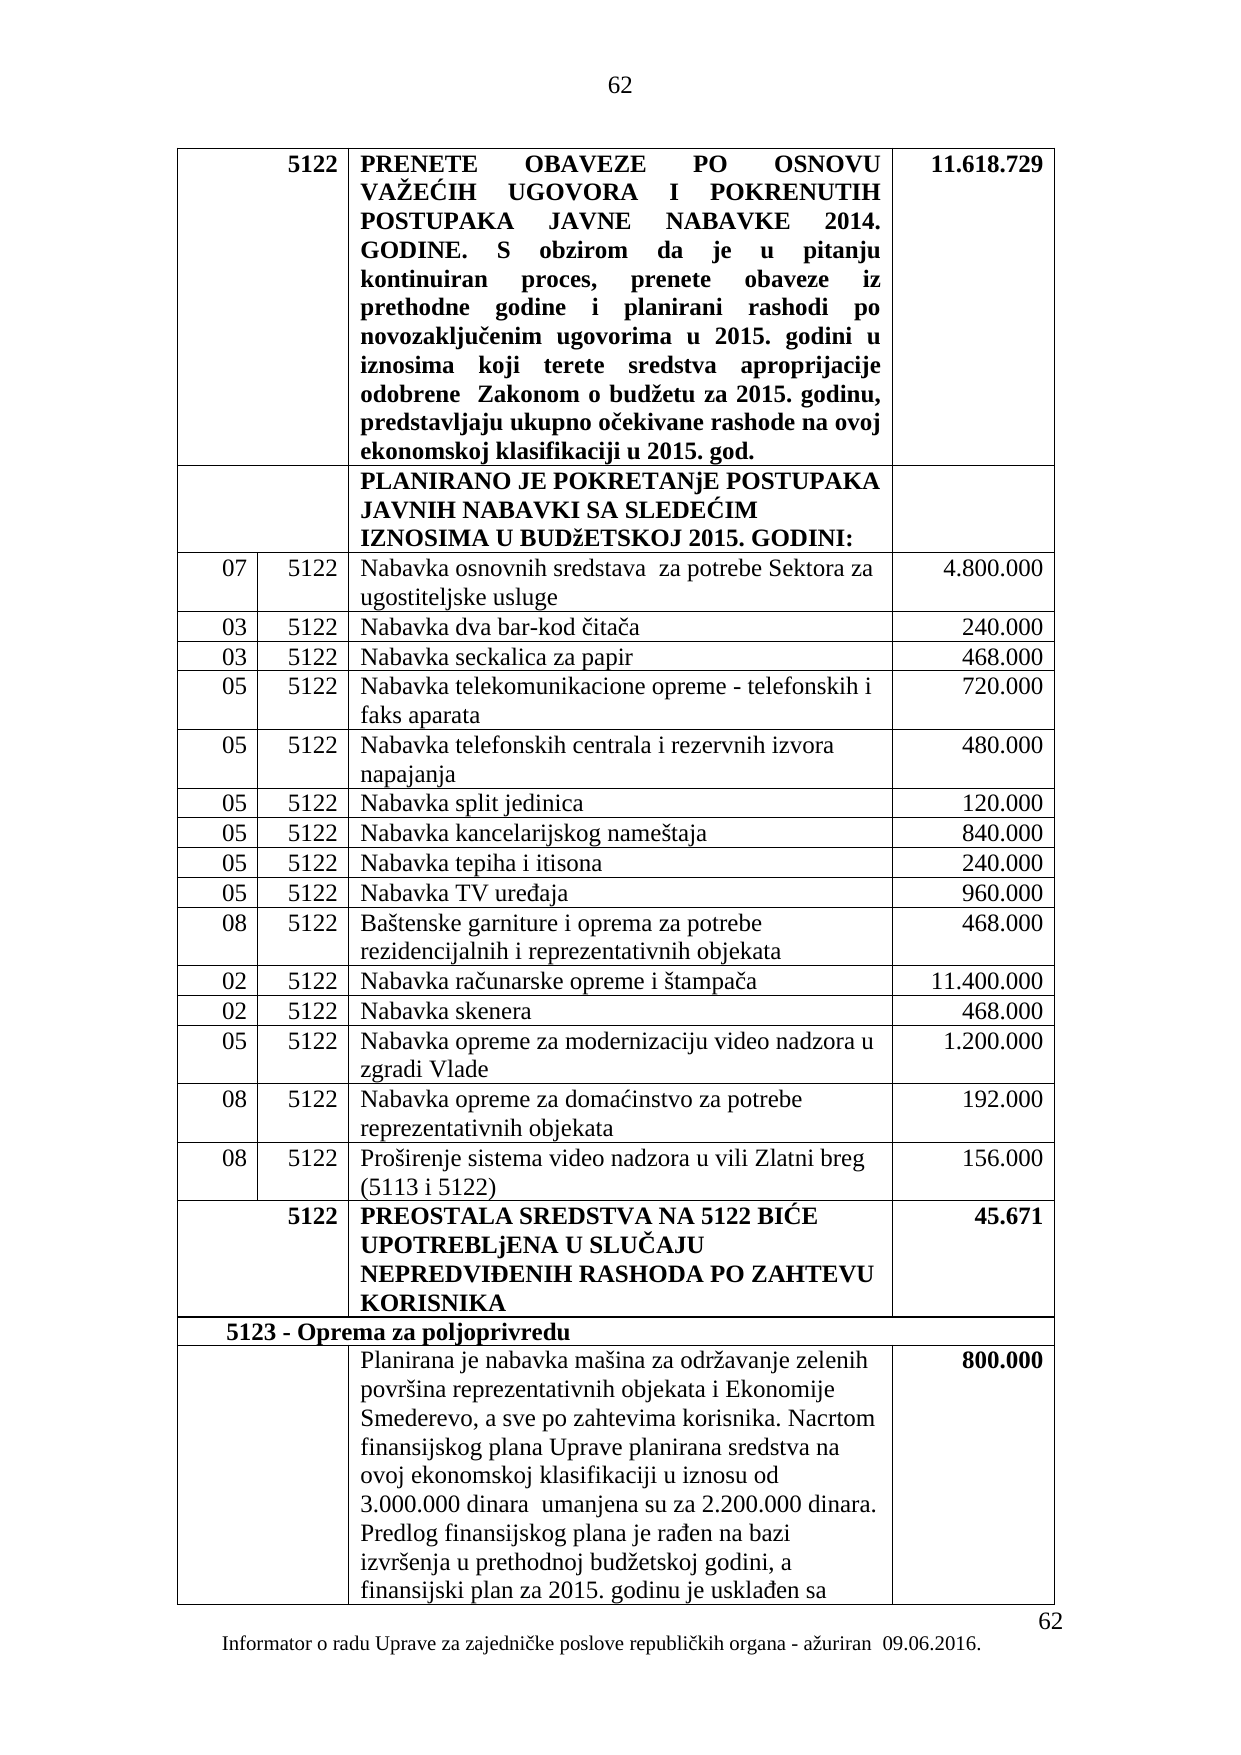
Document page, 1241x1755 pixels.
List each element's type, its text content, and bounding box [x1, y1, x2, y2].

table_cell 5122 [258, 908, 348, 965]
table_cell 4.800.000 [893, 553, 1054, 611]
table_cell 5122 [178, 149, 348, 465]
table_cell Nabavka opreme za modernizaciju video nadzora u zgradi Vlade [349, 1026, 892, 1083]
table_cell 5122 [258, 671, 348, 729]
table_cell Planirana je nabavka mašina za održavanje zelenih površina reprezentativnih objekata i Ekonomije Smederevo, a sve po zahtevima korisnika. Nacrtom finansijskog plana Uprave planirana sredstva na ovoj ekonomskoj klasifikaciji u iznosu od 3.000.000 dinara umanjena su za 2.200.000 dinara. Predlog finansijskog plana je rađen na bazi izvršenja u prethodnoj budžetskoj godini, a finansijski plan za 2015. godinu je usklađen sa [349, 1346, 892, 1604]
table_cell 5122 [258, 848, 348, 877]
table_cell 240.000 [893, 848, 1054, 877]
table_cell 5122 [258, 642, 348, 670]
table_cell 240.000 [893, 612, 1054, 641]
table_cell Baštenske garniture i oprema za potrebe rezidencijalnih i reprezentativnih objekata [349, 908, 892, 965]
table_cell 960.000 [893, 878, 1054, 907]
table_cell 5122 [258, 996, 348, 1025]
table_cell PLANIRANO JE POKRETANјE POSTUPAKA JAVNIH NABAVKI SA SLEDEĆIM IZNOSIMA U BUDžETSKOJ 2015. GODINI: [349, 466, 892, 552]
table_cell Nabavka split jedinica [349, 789, 892, 817]
table_cell 5123 - Oprema za polјoprivredu [178, 1318, 1054, 1344]
table_cell PRENETE OBAVEZE PO OSNOVU VAŽEĆIH UGOVORA I POKRENUTIH POSTUPAKA JAVNE NABAVKE 2014. GODINE. S obzirom da je u pitanju kontinuiran proces, prenete obaveze iz prethodne godine i planirani rashodi po novozaklјučenim ugovorima u 2015. godini u iznosima koji terete sredstva aproprijacije odobrene Zakonom o budžetu za 2015. godinu, predstavlјaju ukupno očekivane rashode na ovoj ekonomskoj klasifikaciji u 2015. god. [349, 149, 892, 465]
table_cell 11.618.729 [893, 149, 1054, 465]
table_cell 800.000 [893, 1346, 1054, 1604]
table_cell 5122 [258, 818, 348, 847]
table_cell 468.000 [893, 996, 1054, 1025]
table_cell 07 [178, 553, 257, 611]
table_cell 120.000 [893, 789, 1054, 817]
table_cell 05 [178, 848, 257, 877]
table_cell 05 [178, 789, 257, 817]
table_cell 5122 [258, 1084, 348, 1142]
table_cell 05 [178, 818, 257, 847]
table_cell 02 [178, 996, 257, 1025]
table_cell [178, 466, 348, 552]
table_cell 5122 [258, 612, 348, 641]
table_cell [178, 1346, 348, 1604]
table_cell 1.200.000 [893, 1026, 1054, 1083]
table_cell Nabavka osnovnih sredstava za potrebe Sektora za ugostitelјske usluge [349, 553, 892, 611]
table_cell PREOSTALA SREDSTVA NA 5122 BIĆE UPOTREBLjENA U SLUČAJU NEPREDVIĐENIH RASHODA PO ZAHTEVU KORISNIKA [349, 1201, 892, 1316]
table_cell 05 [178, 1026, 257, 1083]
table_cell 05 [178, 878, 257, 907]
table_cell 03 [178, 642, 257, 670]
table_cell 468.000 [893, 908, 1054, 965]
table_cell 02 [178, 966, 257, 995]
table_cell 45.671 [893, 1201, 1054, 1316]
table_cell Nabavka opreme za domaćinstvo za potrebe reprezentativnih objekata [349, 1084, 892, 1142]
table_cell 480.000 [893, 730, 1054, 787]
table_cell Nabavka seckalica za papir [349, 642, 892, 670]
table_cell Nabavka tepiha i itisona [349, 848, 892, 877]
table_cell 08 [178, 908, 257, 965]
table_cell 156.000 [893, 1143, 1054, 1200]
table_cell 03 [178, 612, 257, 641]
table_cell 720.000 [893, 671, 1054, 729]
table_cell 5122 [258, 1026, 348, 1083]
table_cell Nabavka dva bar-kod čitača [349, 612, 892, 641]
table_cell [893, 466, 1054, 552]
table_cell 5122 [258, 553, 348, 611]
table_cell 5122 [258, 789, 348, 817]
table_cell 5122 [258, 1143, 348, 1200]
table_cell 5122 [178, 1201, 348, 1316]
table_cell Proširenje sistema video nadzora u vili Zlatni breg (5113 i 5122) [349, 1143, 892, 1200]
table_cell Nabavka računarske opreme i štampača [349, 966, 892, 995]
table_cell 05 [178, 730, 257, 787]
table_cell 192.000 [893, 1084, 1054, 1142]
table_cell 08 [178, 1143, 257, 1200]
table_cell Nabavka TV uređaja [349, 878, 892, 907]
table_cell Nabavka skenera [349, 996, 892, 1025]
table_cell 5122 [258, 730, 348, 787]
table_cell Nabavka telekomunikacione opreme - telefonskih i faks aparata [349, 671, 892, 729]
table_cell Nabavka kancelarijskog nameštaja [349, 818, 892, 847]
table_cell 08 [178, 1084, 257, 1142]
table_cell 840.000 [893, 818, 1054, 847]
table_cell 5122 [258, 878, 348, 907]
table_cell Nabavka telefonskih centrala i rezervnih izvora napajanja [349, 730, 892, 787]
table_cell 11.400.000 [893, 966, 1054, 995]
table_cell 05 [178, 671, 257, 729]
table_cell 5122 [258, 966, 348, 995]
table_cell 468.000 [893, 642, 1054, 670]
